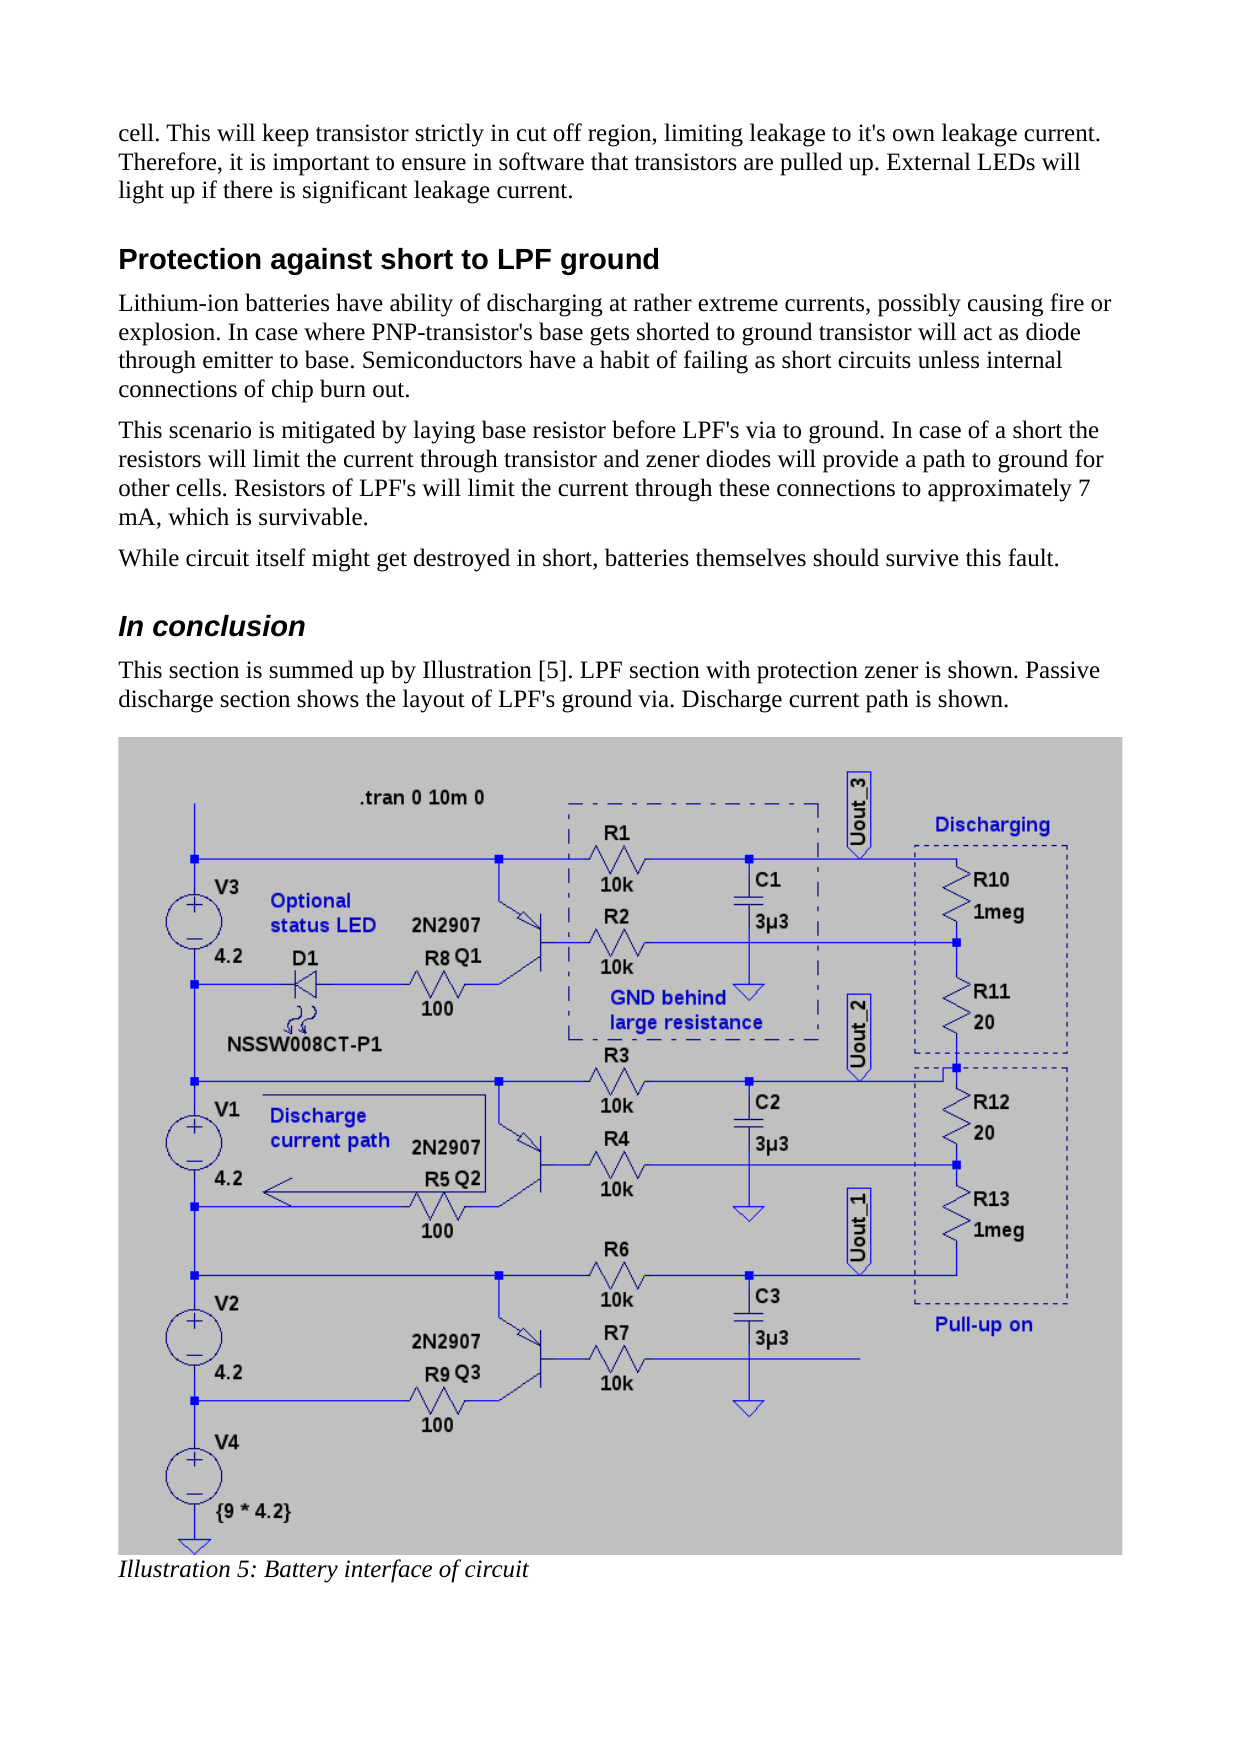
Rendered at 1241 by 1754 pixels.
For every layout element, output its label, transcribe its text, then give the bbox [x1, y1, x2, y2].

text This scenario is mitigated by laying base resistor before LPF's via to ground. In case of a short the resistors will limit the current through transistor and zener diodes will provide a path to ground for other cells. Resistors of LPF's will limit the current through these connections to approximately 7 mA, which is survivable. [118, 415, 1122, 530]
subtitle Protection against short to LPF ground [118, 242, 1122, 275]
text This section is summed up by Illustration [5]. LPF section with protection zener is shown. Passive discharge section shows the layout of LPF's ground via. Discharge current path is shown. [118, 655, 1122, 713]
subtitle In conclusion [118, 609, 1122, 643]
text While circuit itself might get destroyed in short, batteries themselves should survive this fault. [118, 543, 1122, 572]
text Illustration 5: Battery interface of circuit [118, 1555, 1122, 1583]
text Lithium-ion batteries have ability of discharging at rather extreme currents, possibly causing fire or explosion. In case where PNP-transistor's base gets shorted to ground transistor will act as diode through emitter to base. Semiconductors have a habit of failing as short circuits unless internal connections of chip burn out. [118, 288, 1122, 403]
text cell. This will keep transistor strictly in cut off region, limiting leakage to it's own leakage current. Therefore, it is important to ensure in software that transistors are pulled up. External LEDs will light up if there is significant leakage current. [118, 118, 1122, 204]
picture [118, 737, 1123, 1555]
